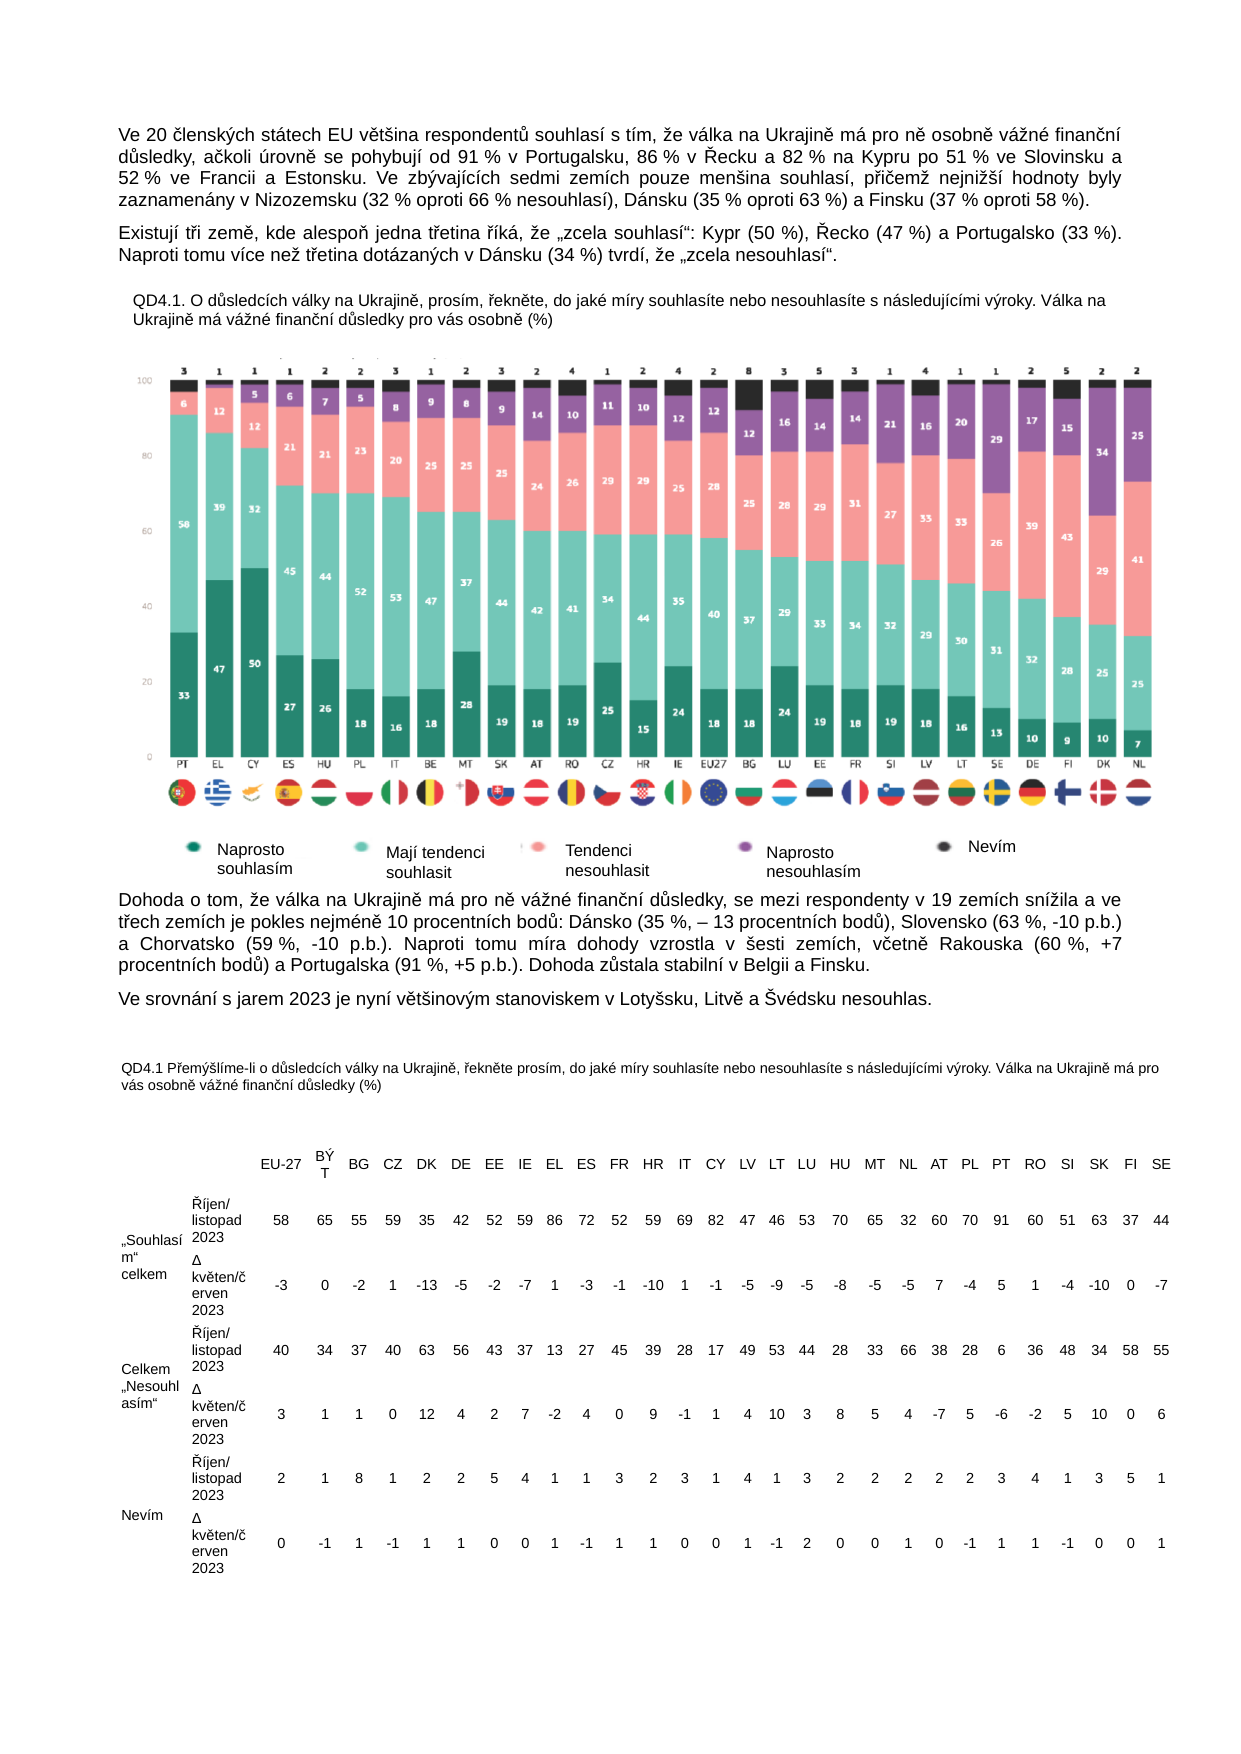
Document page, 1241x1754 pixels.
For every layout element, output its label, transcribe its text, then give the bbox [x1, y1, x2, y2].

table_cell „Souhlasím“ celkem [118, 1193, 189, 1321]
table_cell AT [924, 1137, 954, 1192]
table_cell [603, 1104, 636, 1137]
table_cell -1 [1053, 1507, 1082, 1579]
table_cell -6 [985, 1378, 1017, 1451]
table_cell [924, 1104, 954, 1137]
table_cell 1 [409, 1507, 444, 1579]
table_cell Říjen/listopad 2023 [189, 1193, 254, 1248]
table_cell 34 [308, 1321, 341, 1378]
table_cell [478, 1104, 511, 1137]
table_cell 0 [670, 1507, 699, 1579]
table_cell 1 [444, 1507, 478, 1579]
table_cell -9 [762, 1249, 791, 1321]
table_cell NL [893, 1137, 924, 1192]
table_cell 60 [924, 1193, 954, 1248]
table_cell -5 [733, 1249, 762, 1321]
table_cell SK [1082, 1137, 1116, 1192]
table_cell Celkem „Nesouhlasím“ [118, 1321, 189, 1451]
table_cell -13 [409, 1249, 444, 1321]
table_cell 0 [1116, 1378, 1145, 1451]
table_cell PT [985, 1137, 1017, 1192]
table_cell [511, 1104, 539, 1137]
table_cell 65 [308, 1193, 341, 1248]
table_cell 17 [699, 1321, 733, 1378]
table_cell 1 [699, 1451, 733, 1507]
table_header QD4.1 Přemýšlíme-li o důsledcích války na Ukrajině, řekněte prosím, do jaké míry souhlasíte nebo nesouhlasíte s následujícími výroky. Válka na Ukrajině má pro vás osobně vážné finanční důsledky (%) [118, 1048, 1178, 1104]
table_cell 3 [791, 1451, 823, 1507]
table_cell Říjen/listopad 2023 [189, 1321, 254, 1378]
table_cell -7 [924, 1378, 954, 1451]
table_cell SE [1145, 1137, 1178, 1192]
table_cell 72 [570, 1193, 603, 1248]
table_cell [189, 1137, 254, 1192]
table_cell 55 [1145, 1321, 1178, 1378]
table_cell 6 [985, 1321, 1017, 1378]
table_cell -1 [670, 1378, 699, 1451]
table_cell 2 [254, 1451, 308, 1507]
table_cell IT [670, 1137, 699, 1192]
table_cell Δ květen/červen 2023 [189, 1507, 254, 1579]
table_cell 12 [409, 1378, 444, 1451]
table_cell 70 [955, 1193, 985, 1248]
table_cell 52 [478, 1193, 511, 1248]
table_cell [985, 1104, 1017, 1137]
table_cell 28 [955, 1321, 985, 1378]
table_cell [409, 1104, 444, 1137]
table_cell 42 [444, 1193, 478, 1248]
table_cell 1 [539, 1507, 570, 1579]
table_cell 0 [603, 1378, 636, 1451]
table_cell 38 [924, 1321, 954, 1378]
table_cell EL [539, 1137, 570, 1192]
table_cell EU-27 [254, 1137, 308, 1192]
table_cell 6 [1145, 1378, 1178, 1451]
table_cell [341, 1104, 376, 1137]
table_cell 45 [603, 1321, 636, 1378]
table_cell 1 [341, 1378, 376, 1451]
table_cell 1 [341, 1507, 376, 1579]
table_cell -5 [857, 1249, 892, 1321]
table_cell 52 [603, 1193, 636, 1248]
table_cell 0 [857, 1507, 892, 1579]
picture [171, 828, 959, 866]
table_cell 0 [1116, 1507, 1145, 1579]
table_cell 65 [857, 1193, 892, 1248]
table_cell -10 [1082, 1249, 1116, 1321]
table_cell 39 [636, 1321, 670, 1378]
table_cell 33 [857, 1321, 892, 1378]
table_cell -2 [1017, 1378, 1053, 1451]
table_cell 59 [636, 1193, 670, 1248]
table_cell 48 [1053, 1321, 1082, 1378]
table_cell FR [603, 1137, 636, 1192]
table_cell 10 [762, 1378, 791, 1451]
table_cell 28 [670, 1321, 699, 1378]
table_cell 8 [823, 1378, 857, 1451]
table_cell 1 [1053, 1451, 1082, 1507]
table_cell [118, 1104, 189, 1137]
table_cell Δ květen/červen 2023 [189, 1249, 254, 1321]
table_cell [376, 1104, 409, 1137]
table_cell [1053, 1104, 1082, 1137]
table_cell 86 [539, 1193, 570, 1248]
table_cell 1 [539, 1249, 570, 1321]
table_cell 0 [1116, 1249, 1145, 1321]
table_cell -4 [1053, 1249, 1082, 1321]
table_cell 7 [924, 1249, 954, 1321]
table_cell 1 [376, 1451, 409, 1507]
table_cell 2 [409, 1451, 444, 1507]
table_cell 1 [1145, 1451, 1178, 1507]
table_cell -1 [955, 1507, 985, 1579]
table_cell 40 [254, 1321, 308, 1378]
table_cell Δ květen/červen 2023 [189, 1378, 254, 1451]
table_cell HU [823, 1137, 857, 1192]
table_cell 70 [823, 1193, 857, 1248]
table_cell 47 [733, 1193, 762, 1248]
table_cell 58 [254, 1193, 308, 1248]
table_cell FI [1116, 1137, 1145, 1192]
table_cell 9 [636, 1378, 670, 1451]
table_cell -5 [893, 1249, 924, 1321]
table_cell 91 [985, 1193, 1017, 1248]
table_cell 1 [376, 1249, 409, 1321]
table_cell -7 [1145, 1249, 1178, 1321]
table_cell BG [341, 1137, 376, 1192]
table_cell -1 [762, 1507, 791, 1579]
table_cell [1017, 1104, 1053, 1137]
table_cell [1145, 1104, 1178, 1137]
table_cell 1 [308, 1378, 341, 1451]
table_cell 0 [376, 1378, 409, 1451]
table_cell [733, 1104, 762, 1137]
table_cell 10 [1082, 1378, 1116, 1451]
table_cell CZ [376, 1137, 409, 1192]
table_cell 5 [955, 1378, 985, 1451]
table_cell -10 [636, 1249, 670, 1321]
table_cell 4 [893, 1378, 924, 1451]
table_cell 44 [1145, 1193, 1178, 1248]
table_cell [791, 1104, 823, 1137]
table_cell CY [699, 1137, 733, 1192]
table_cell 63 [409, 1321, 444, 1378]
table_cell 27 [570, 1321, 603, 1378]
table_cell 1 [308, 1451, 341, 1507]
table_cell 1 [636, 1507, 670, 1579]
table_cell HR [636, 1137, 670, 1192]
table_cell 4 [733, 1451, 762, 1507]
table_cell 4 [444, 1378, 478, 1451]
table_cell 82 [699, 1193, 733, 1248]
table_cell 60 [1017, 1193, 1053, 1248]
table_cell 2 [955, 1451, 985, 1507]
table_cell 0 [699, 1507, 733, 1579]
table_cell [118, 1137, 189, 1192]
table_cell 5 [857, 1378, 892, 1451]
table_cell [893, 1104, 924, 1137]
table_cell 46 [762, 1193, 791, 1248]
table_cell 32 [893, 1193, 924, 1248]
table_cell LT [762, 1137, 791, 1192]
text Ve 20 členských státech EU většina respondentů souhlasí s tím, že válka na Ukrajině má pro ně osobně vážné finanční důsledky, ačkoli úrovně se pohybují od 91 % v Portugalsku, 86 % v Řecku a 82 % na Kypru po 51 % ve Slovinsku a 52 % ve Francii a Estonsku. Ve zbývajících sedmi zemích pouze menšina souhlasí, přičemž nejnižší hodnoty byly zaznamenány v Nizozemsku (32 % oproti 66 % nesouhlasí), Dánsku (35 % oproti 63 %) a Finsku (37 % oproti 58 %). [118, 124, 1122, 210]
table_cell EE [478, 1137, 511, 1192]
table_cell [1116, 1104, 1145, 1137]
table_cell 63 [1082, 1193, 1116, 1248]
table_cell RO [1017, 1137, 1053, 1192]
table_cell [189, 1104, 254, 1137]
table_cell 1 [1145, 1507, 1178, 1579]
table_cell 34 [1082, 1321, 1116, 1378]
table_cell 53 [791, 1193, 823, 1248]
table_cell 1 [985, 1507, 1017, 1579]
table_cell 5 [985, 1249, 1017, 1321]
table_cell [955, 1104, 985, 1137]
table_cell 2 [823, 1451, 857, 1507]
table_cell -1 [603, 1249, 636, 1321]
table_cell 4 [1017, 1451, 1053, 1507]
table_cell 8 [341, 1451, 376, 1507]
table_cell 35 [409, 1193, 444, 1248]
table_cell [762, 1104, 791, 1137]
table_cell 0 [478, 1507, 511, 1579]
table_cell Nevím [118, 1451, 189, 1579]
table_cell 49 [733, 1321, 762, 1378]
table_cell 1 [603, 1507, 636, 1579]
table_cell 55 [341, 1193, 376, 1248]
table_cell DK [409, 1137, 444, 1192]
table_cell -7 [511, 1249, 539, 1321]
table_cell 58 [1116, 1321, 1145, 1378]
table_cell 43 [478, 1321, 511, 1378]
table_cell -2 [478, 1249, 511, 1321]
table_cell 4 [733, 1378, 762, 1451]
table_cell IE [511, 1137, 539, 1192]
table_cell 36 [1017, 1321, 1053, 1378]
picture [127, 358, 1161, 812]
table_cell 3 [254, 1378, 308, 1451]
table_cell -5 [444, 1249, 478, 1321]
table_cell 1 [570, 1451, 603, 1507]
table_cell [670, 1104, 699, 1137]
table_cell 2 [478, 1378, 511, 1451]
table_cell 3 [791, 1378, 823, 1451]
table_cell 5 [1116, 1451, 1145, 1507]
table_cell DE [444, 1137, 478, 1192]
table_cell [444, 1104, 478, 1137]
table_cell 2 [636, 1451, 670, 1507]
table_cell -3 [570, 1249, 603, 1321]
table_cell -1 [570, 1507, 603, 1579]
table_cell BÝT [308, 1137, 341, 1192]
table_cell 69 [670, 1193, 699, 1248]
table_cell 3 [603, 1451, 636, 1507]
table_cell ES [570, 1137, 603, 1192]
table_cell -1 [699, 1249, 733, 1321]
table_cell 37 [511, 1321, 539, 1378]
table_cell [823, 1104, 857, 1137]
table_cell 3 [985, 1451, 1017, 1507]
table_cell [857, 1104, 892, 1137]
table_cell 0 [254, 1507, 308, 1579]
table_cell 4 [570, 1378, 603, 1451]
table_cell -3 [254, 1249, 308, 1321]
table_cell 44 [791, 1321, 823, 1378]
table_cell -8 [823, 1249, 857, 1321]
table_cell 1 [699, 1378, 733, 1451]
table_cell 3 [670, 1451, 699, 1507]
table_cell 0 [1082, 1507, 1116, 1579]
table_cell -5 [791, 1249, 823, 1321]
text Existují tři země, kde alespoň jedna třetina říká, že „zcela souhlasí“: Kypr (50 %), Řecko (47 %) a Portugalsko (33 %). Naproti tomu více než třetina dotázaných v Dánsku (34 %) tvrdí, že „zcela nesouhlasí“. [118, 222, 1122, 265]
table_cell 66 [893, 1321, 924, 1378]
table_cell [699, 1104, 733, 1137]
table_cell 0 [924, 1507, 954, 1579]
table_cell 56 [444, 1321, 478, 1378]
table_cell 0 [511, 1507, 539, 1579]
table_cell 2 [444, 1451, 478, 1507]
table_cell -4 [955, 1249, 985, 1321]
table_cell 0 [308, 1249, 341, 1321]
table_cell LU [791, 1137, 823, 1192]
table_cell 2 [924, 1451, 954, 1507]
table_cell [570, 1104, 603, 1137]
table_cell 37 [1116, 1193, 1145, 1248]
table_cell 1 [1017, 1507, 1053, 1579]
table_cell 59 [376, 1193, 409, 1248]
table_cell 2 [791, 1507, 823, 1579]
table_cell 7 [511, 1378, 539, 1451]
table_cell [636, 1104, 670, 1137]
table_cell 1 [539, 1451, 570, 1507]
table_cell 2 [893, 1451, 924, 1507]
table_cell SI [1053, 1137, 1082, 1192]
text Dohoda o tom, že válka na Ukrajině má pro ně vážné finanční důsledky, se mezi respondenty v 19 zemích snížila a ve třech zemích je pokles nejméně 10 procentních bodů: Dánsko (35 %, – 13 procentních bodů), Slovensko (63 %, -10 p.b.) a Chorvatsko (59 %, -10 p.b.). Naproti tomu míra dohody vzrostla v šesti zemích, včetně Rakouska (60 %, +7 procentních bodů) a Portugalska (91 %, +5 p.b.). Dohoda zůstala stabilní v Belgii a Finsku. [118, 277, 1122, 976]
table_cell LV [733, 1137, 762, 1192]
table_cell 1 [893, 1507, 924, 1579]
table_cell [539, 1104, 570, 1137]
table_cell 40 [376, 1321, 409, 1378]
table_cell -1 [376, 1507, 409, 1579]
table_cell 5 [1053, 1378, 1082, 1451]
table_cell PL [955, 1137, 985, 1192]
table_cell 28 [823, 1321, 857, 1378]
table_cell 5 [478, 1451, 511, 1507]
table_cell 0 [823, 1507, 857, 1579]
table_cell [1082, 1104, 1116, 1137]
table_cell 13 [539, 1321, 570, 1378]
table_cell -1 [308, 1507, 341, 1579]
text Ve srovnání s jarem 2023 je nyní většinovým stanoviskem v Lotyšsku, Litvě a Švédsku nesouhlas. [118, 987, 1122, 1009]
table_cell 37 [341, 1321, 376, 1378]
table_cell 1 [733, 1507, 762, 1579]
table_cell Říjen/listopad 2023 [189, 1451, 254, 1507]
table_cell [308, 1104, 341, 1137]
table_cell -2 [341, 1249, 376, 1321]
table_cell 51 [1053, 1193, 1082, 1248]
table_cell [254, 1104, 308, 1137]
table_cell 2 [857, 1451, 892, 1507]
table_cell -2 [539, 1378, 570, 1451]
table_cell MT [857, 1137, 892, 1192]
table_cell 53 [762, 1321, 791, 1378]
table_cell 1 [670, 1249, 699, 1321]
table_cell 4 [511, 1451, 539, 1507]
table_cell 1 [762, 1451, 791, 1507]
table_cell 3 [1082, 1451, 1116, 1507]
table_cell 59 [511, 1193, 539, 1248]
table_cell 1 [1017, 1249, 1053, 1321]
